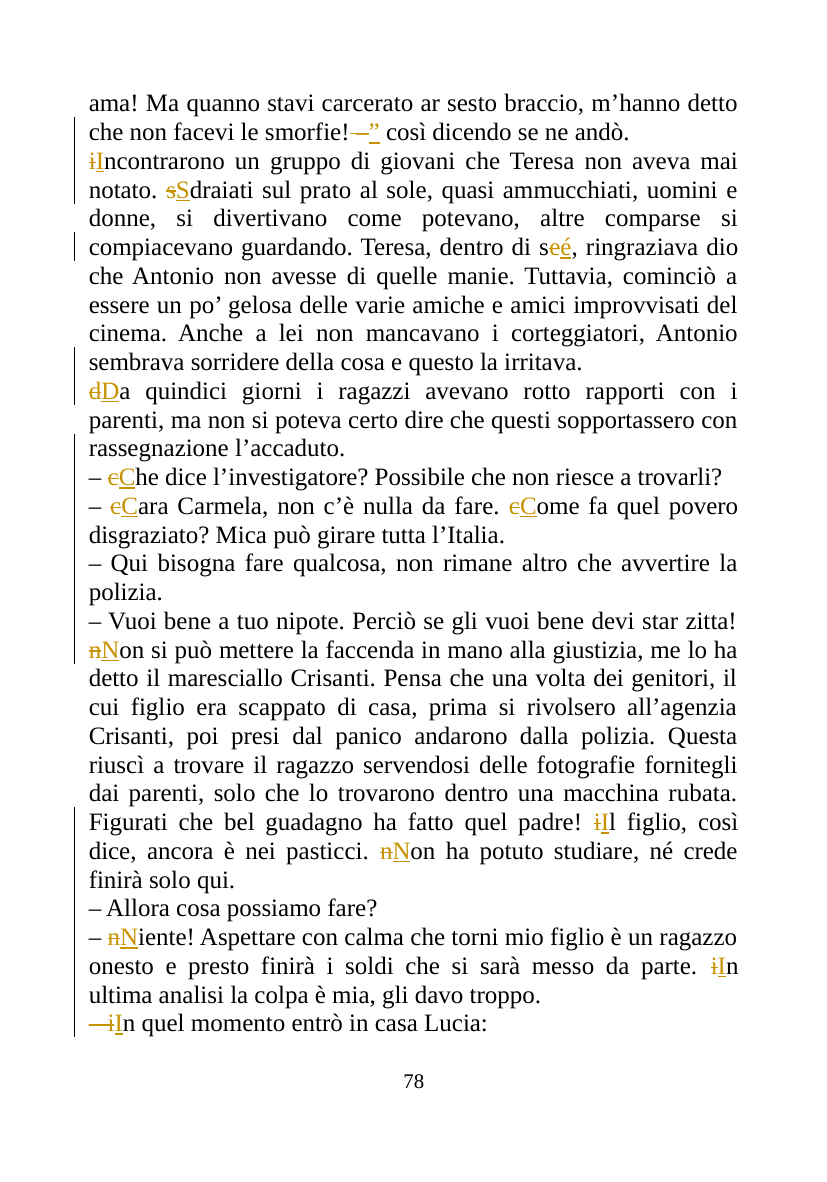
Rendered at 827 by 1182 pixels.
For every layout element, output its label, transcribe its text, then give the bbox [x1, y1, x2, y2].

list ama! Ma quanno stavi carcerato ar sesto braccio, m’hanno detto che non facevi le smorfie!” così dicendo se ne andò. [88, 88, 738, 146]
list Incontrarono un gruppo di giovani che Teresa non aveva mai notato. Sdraiati sul prato al sole, quasi ammucchiati, uomini e donne, si divertivano come potevano, altre comparse si compiacevano guardando. Teresa, dentro di sé, ringraziava dio che Antonio non avesse di quelle manie. Tuttavia, cominciò a essere un po’ gelosa delle varie amiche e amici improvvisati del cinema. Anche a lei non mancavano i corteggiatori, Antonio sembrava sorridere della cosa e questo la irritava. [88, 146, 738, 376]
list In quel momento entrò in casa Lucia: [88, 1008, 738, 1037]
list – Allora cosa possiamo fare? [88, 893, 738, 922]
list – Qui bisogna fare qualcosa, non rimane altro che avvertire la polizia. [88, 548, 738, 606]
list Da quindici giorni i ragazzi avevano rotto rapporti con i parenti, ma non si poteva certo dire che questi sopportassero con rassegnazione l’accaduto. [88, 376, 738, 462]
list – Cara Carmela, non c’è nulla da fare. Come fa quel povero disgraziato? Mica può girare tutta l’Italia. [88, 491, 738, 548]
list – Vuoi bene a tuo nipote. Perciò se gli vuoi bene devi star zitta! Non si può mettere la faccenda in mano alla giustizia, me lo ha detto il maresciallo Crisanti. Pensa che una volta dei genitori, il cui figlio era scappato di casa, prima si rivolsero all’agenzia Crisanti, poi presi dal panico andarono dalla polizia. Questa riuscì a trovare il ragazzo servendosi delle fotografie fornitegli dai parenti, solo che lo trovarono dentro una macchina rubata. Figurati che bel guadagno ha fatto quel padre! Il figlio, così dice, ancora è nei pasticci. Non ha potuto studiare, né crede finirà solo qui. [88, 606, 738, 893]
list – Che dice l’investigatore? Possibile che non riesce a trovarli? [88, 462, 738, 491]
list – Niente! Aspettare con calma che torni mio figlio è un ragazzo onesto e presto finirà i soldi che si sarà messo da parte. In ultima analisi la colpa è mia, gli davo troppo. [88, 922, 738, 1008]
